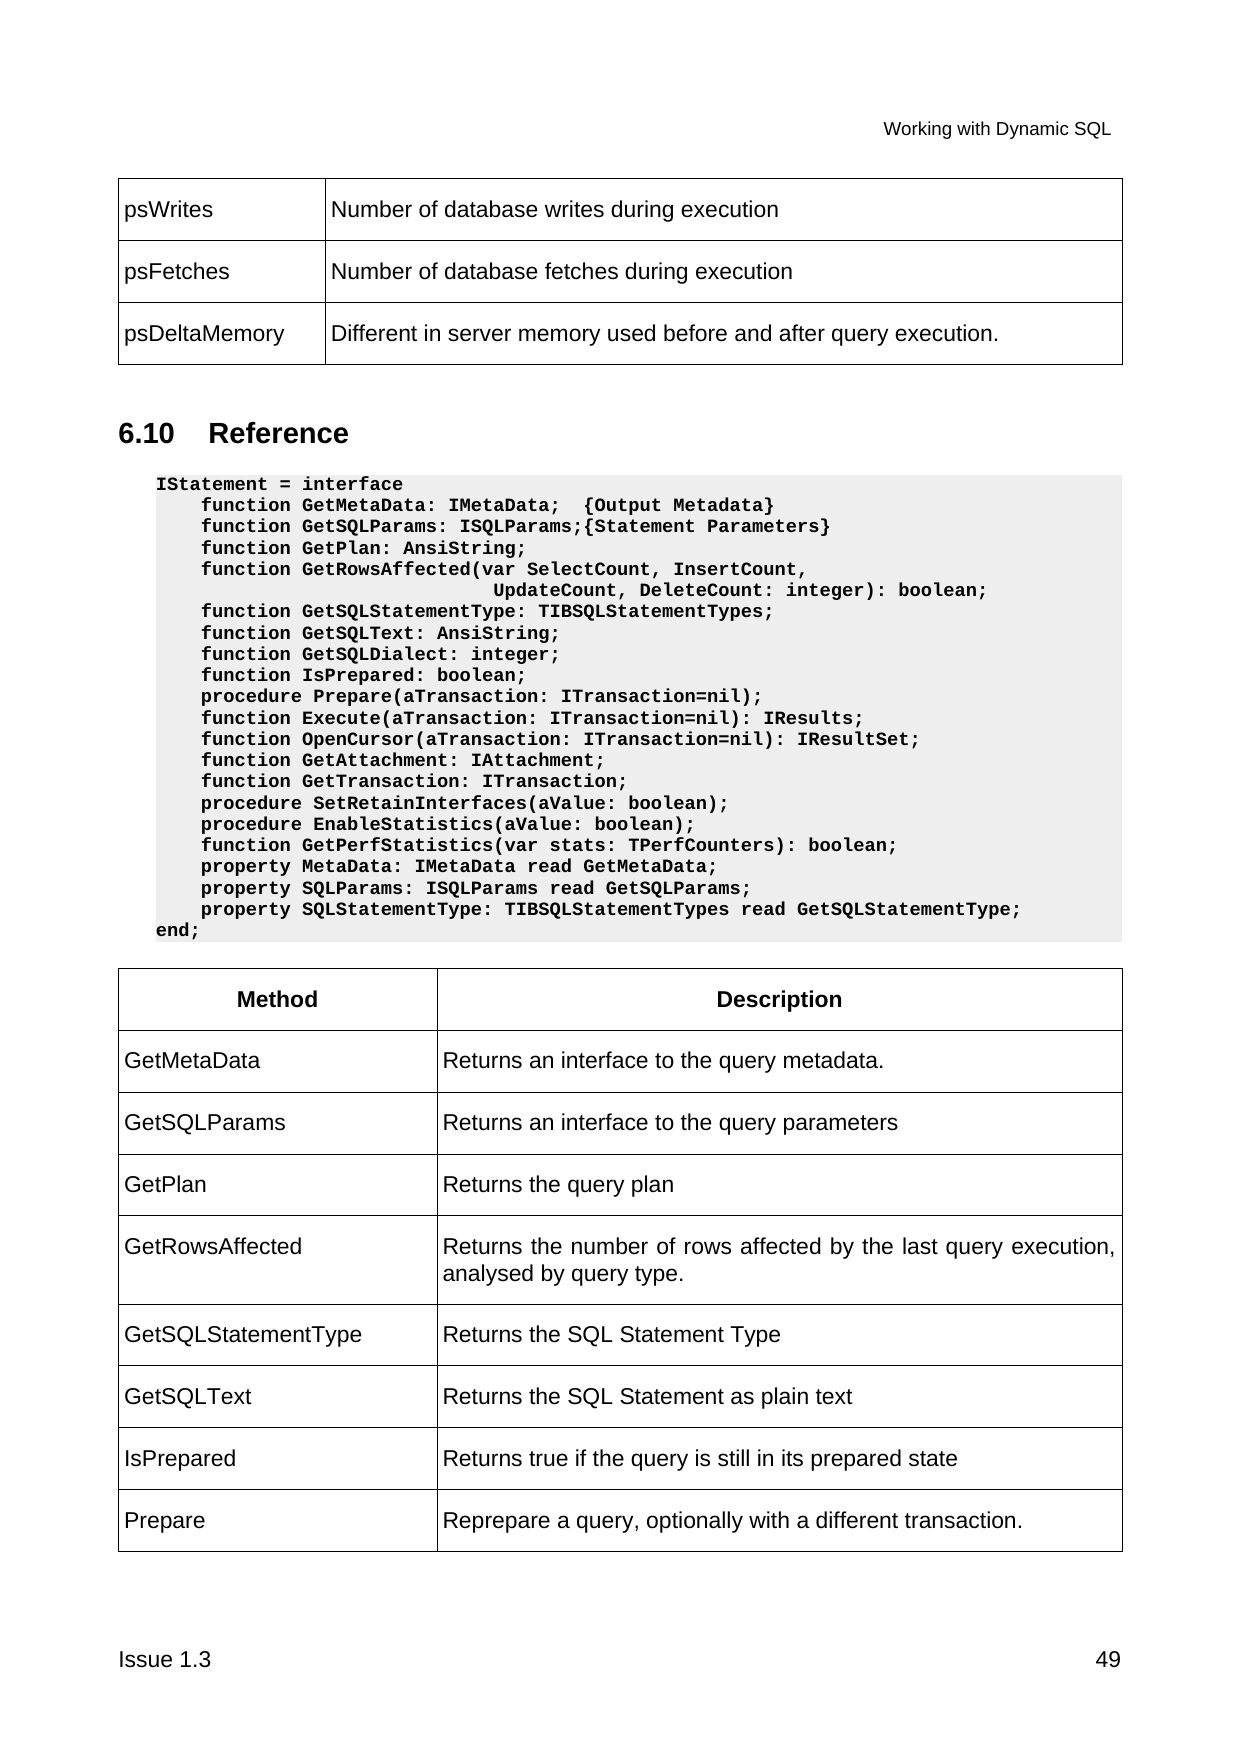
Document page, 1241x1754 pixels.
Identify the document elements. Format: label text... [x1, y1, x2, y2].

text function GetSQLParams: ISQLParams;{Statement Parameters} [156, 517, 1122, 538]
table_cell Returns the number of rows affected by the last query execution, analysed by query type. [438, 1216, 1122, 1303]
text procedure SetRetainInterfaces(aValue: boolean); [156, 793, 1122, 815]
table_header Description [438, 969, 1122, 1030]
table_cell Returns the SQL Statement as plain text [438, 1366, 1122, 1427]
table_cell Reprepare a query, optionally with a different transaction. [438, 1490, 1122, 1551]
text function GetPerfStatistics(var stats: TPerfCounters): boolean; [156, 836, 1122, 857]
text procedure EnableStatistics(aValue: boolean); [156, 815, 1122, 836]
table_cell Prepare [119, 1490, 437, 1551]
table_cell Number of database writes during execution [326, 179, 1122, 240]
table_cell Returns the SQL Statement Type [438, 1305, 1122, 1365]
table_cell GetRowsAffected [119, 1216, 437, 1303]
table_cell Different in server memory used before and after query execution. [326, 303, 1122, 364]
text procedure Prepare(aTransaction: ITransaction=nil); [156, 687, 1122, 708]
text property SQLStatementType: TIBSQLStatementTypes read GetSQLStatementType; [156, 900, 1122, 921]
table_header Method [119, 969, 437, 1030]
text function GetSQLText: AnsiString; [156, 623, 1122, 645]
text property SQLParams: ISQLParams read GetSQLParams; [156, 878, 1122, 900]
text function GetMetaData: IMetaData; {Output Metadata} [156, 496, 1122, 517]
text function Execute(aTransaction: ITransaction=nil): IResults; [156, 708, 1122, 730]
text function GetRowsAffected(var SelectCount, InsertCount, [156, 560, 1122, 581]
table_cell psFetches [119, 241, 325, 302]
table_cell Returns the query plan [438, 1155, 1122, 1215]
text function GetTransaction: ITransaction; [156, 772, 1122, 793]
text property MetaData: IMetaData read GetMetaData; [156, 857, 1122, 878]
table_cell Number of database fetches during execution [326, 241, 1122, 302]
table_cell Returns an interface to the query metadata. [438, 1031, 1122, 1092]
table_cell psWrites [119, 179, 325, 240]
text function GetAttachment: IAttachment; [156, 751, 1122, 772]
text function OpenCursor(aTransaction: ITransaction=nil): IResultSet; [156, 730, 1122, 751]
text function GetPlan: AnsiString; [156, 538, 1122, 560]
text IStatement = interface [156, 475, 1122, 496]
table_cell GetSQLStatementType [119, 1305, 437, 1365]
table_cell Returns true if the query is still in its prepared state [438, 1428, 1122, 1489]
subtitle Reference [118, 416, 1122, 449]
text function GetSQLStatementType: TIBSQLStatementTypes; [156, 602, 1122, 623]
text function GetSQLDialect: integer; [156, 645, 1122, 666]
text UpdateCount, DeleteCount: integer): boolean; [156, 581, 1122, 602]
text end; [156, 921, 1122, 942]
table_cell GetMetaData [119, 1031, 437, 1092]
table_cell GetSQLText [119, 1366, 437, 1427]
table_cell Returns an interface to the query parameters [438, 1093, 1122, 1153]
table_cell GetPlan [119, 1155, 437, 1215]
table_cell psDeltaMemory [119, 303, 325, 364]
table_cell GetSQLParams [119, 1093, 437, 1153]
table_cell IsPrepared [119, 1428, 437, 1489]
text function IsPrepared: boolean; [156, 666, 1122, 687]
